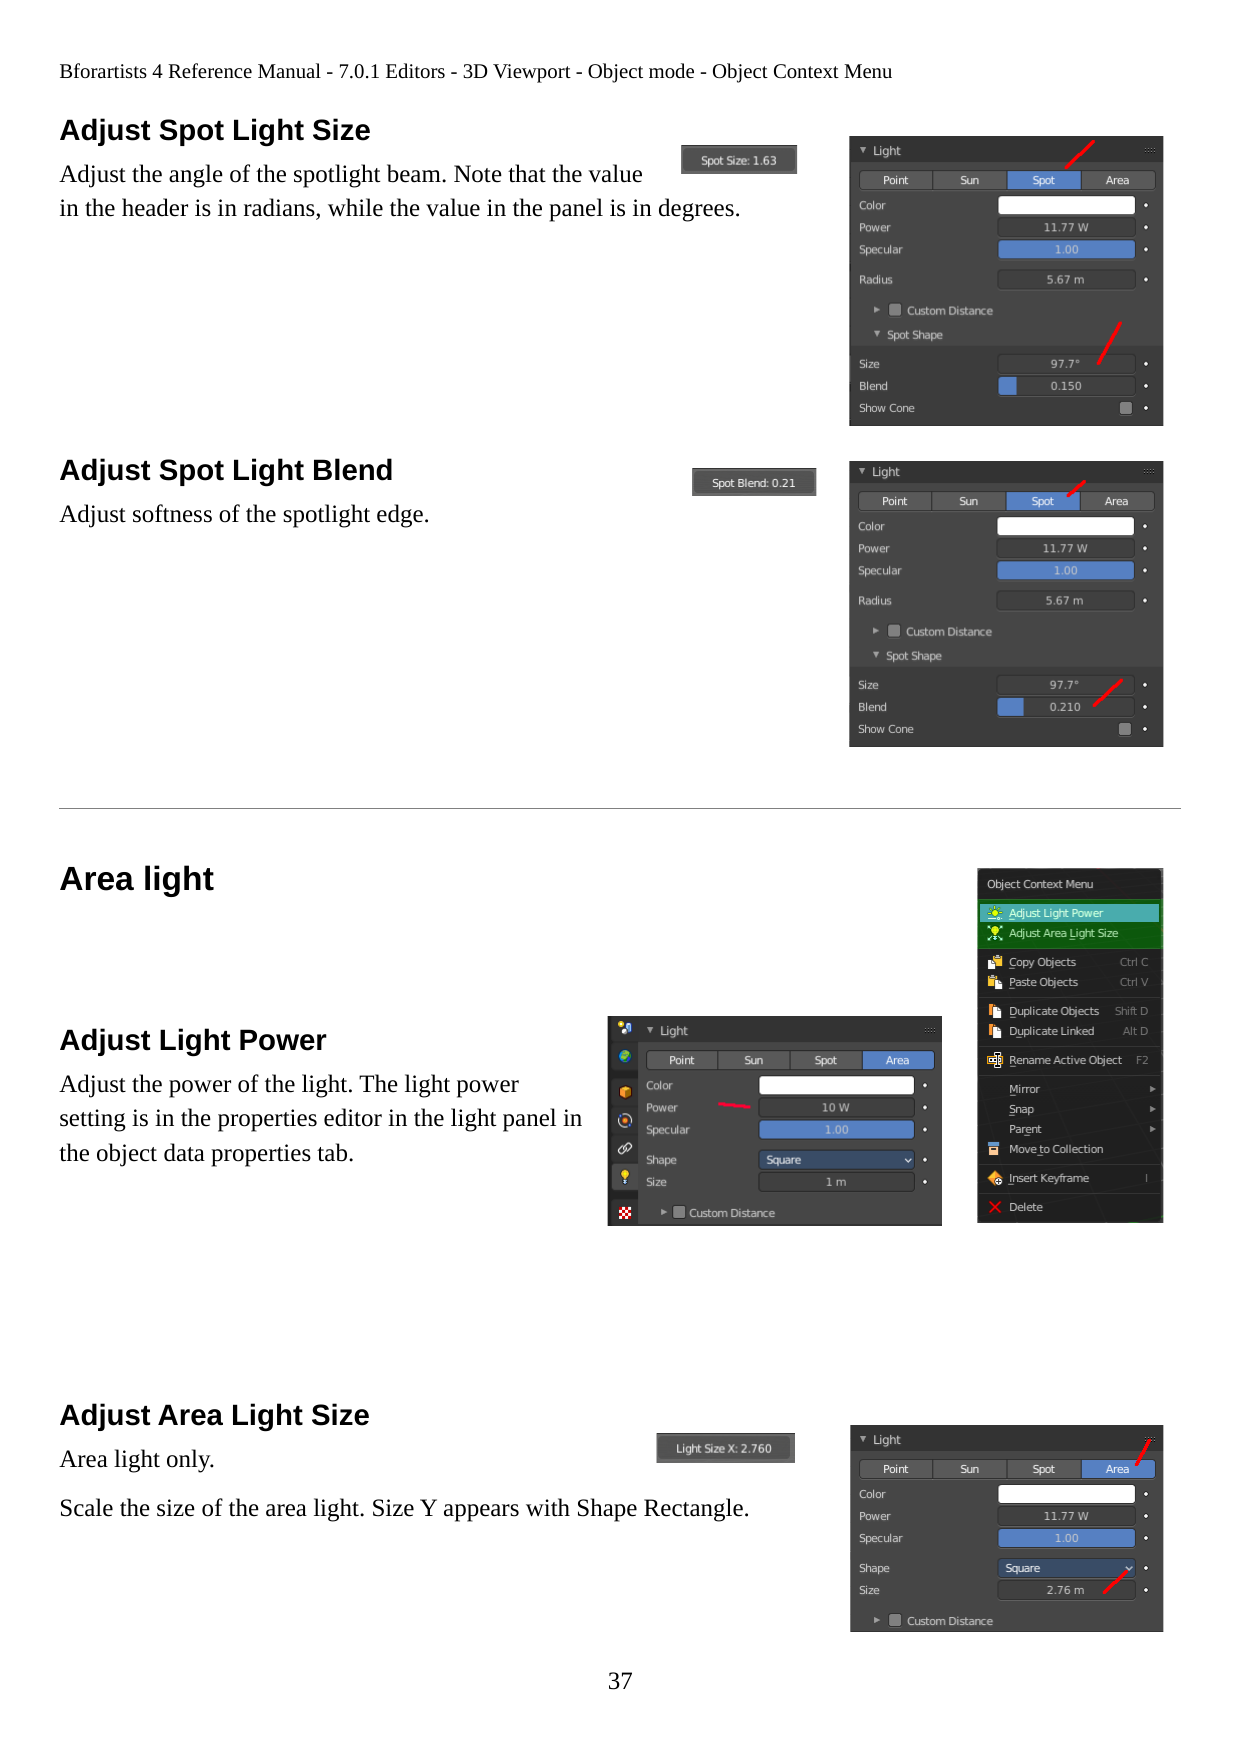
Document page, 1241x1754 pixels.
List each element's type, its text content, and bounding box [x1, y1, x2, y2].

picture [849, 136, 1164, 426]
subtitle Adjust Spot Light Blend [59, 453, 1181, 487]
picture [681, 145, 798, 174]
subtitle [1164, 1023, 1181, 1056]
text Scale the size of the area light. Size Y appears with Shape Rectangle. [59, 1493, 850, 1522]
subtitle Adjust Area Light Size [59, 1398, 1181, 1432]
picture [850, 1425, 1164, 1632]
text Adjust the angle of the spotlight beam. Note that the value in the header is in radians, while the value in the panel is in degrees. [59, 159, 849, 222]
picture [977, 868, 1164, 1223]
picture [607, 1016, 942, 1226]
text Adjust the power of the light. The light power setting is in the properties editor in the light panel in the object data properties tab. [59, 1069, 607, 1167]
text [942, 1069, 977, 1167]
picture [692, 468, 817, 496]
text [1164, 1444, 1181, 1473]
subtitle Area light [59, 859, 1181, 897]
subtitle Adjust Spot Light Size [59, 113, 1181, 146]
subtitle [942, 1023, 977, 1056]
picture [656, 1433, 795, 1463]
picture [849, 461, 1164, 747]
subtitle Adjust Light Power [59, 1023, 607, 1056]
text Area light only. [59, 1444, 850, 1473]
text Adjust softness of the spotlight edge. [59, 499, 849, 528]
